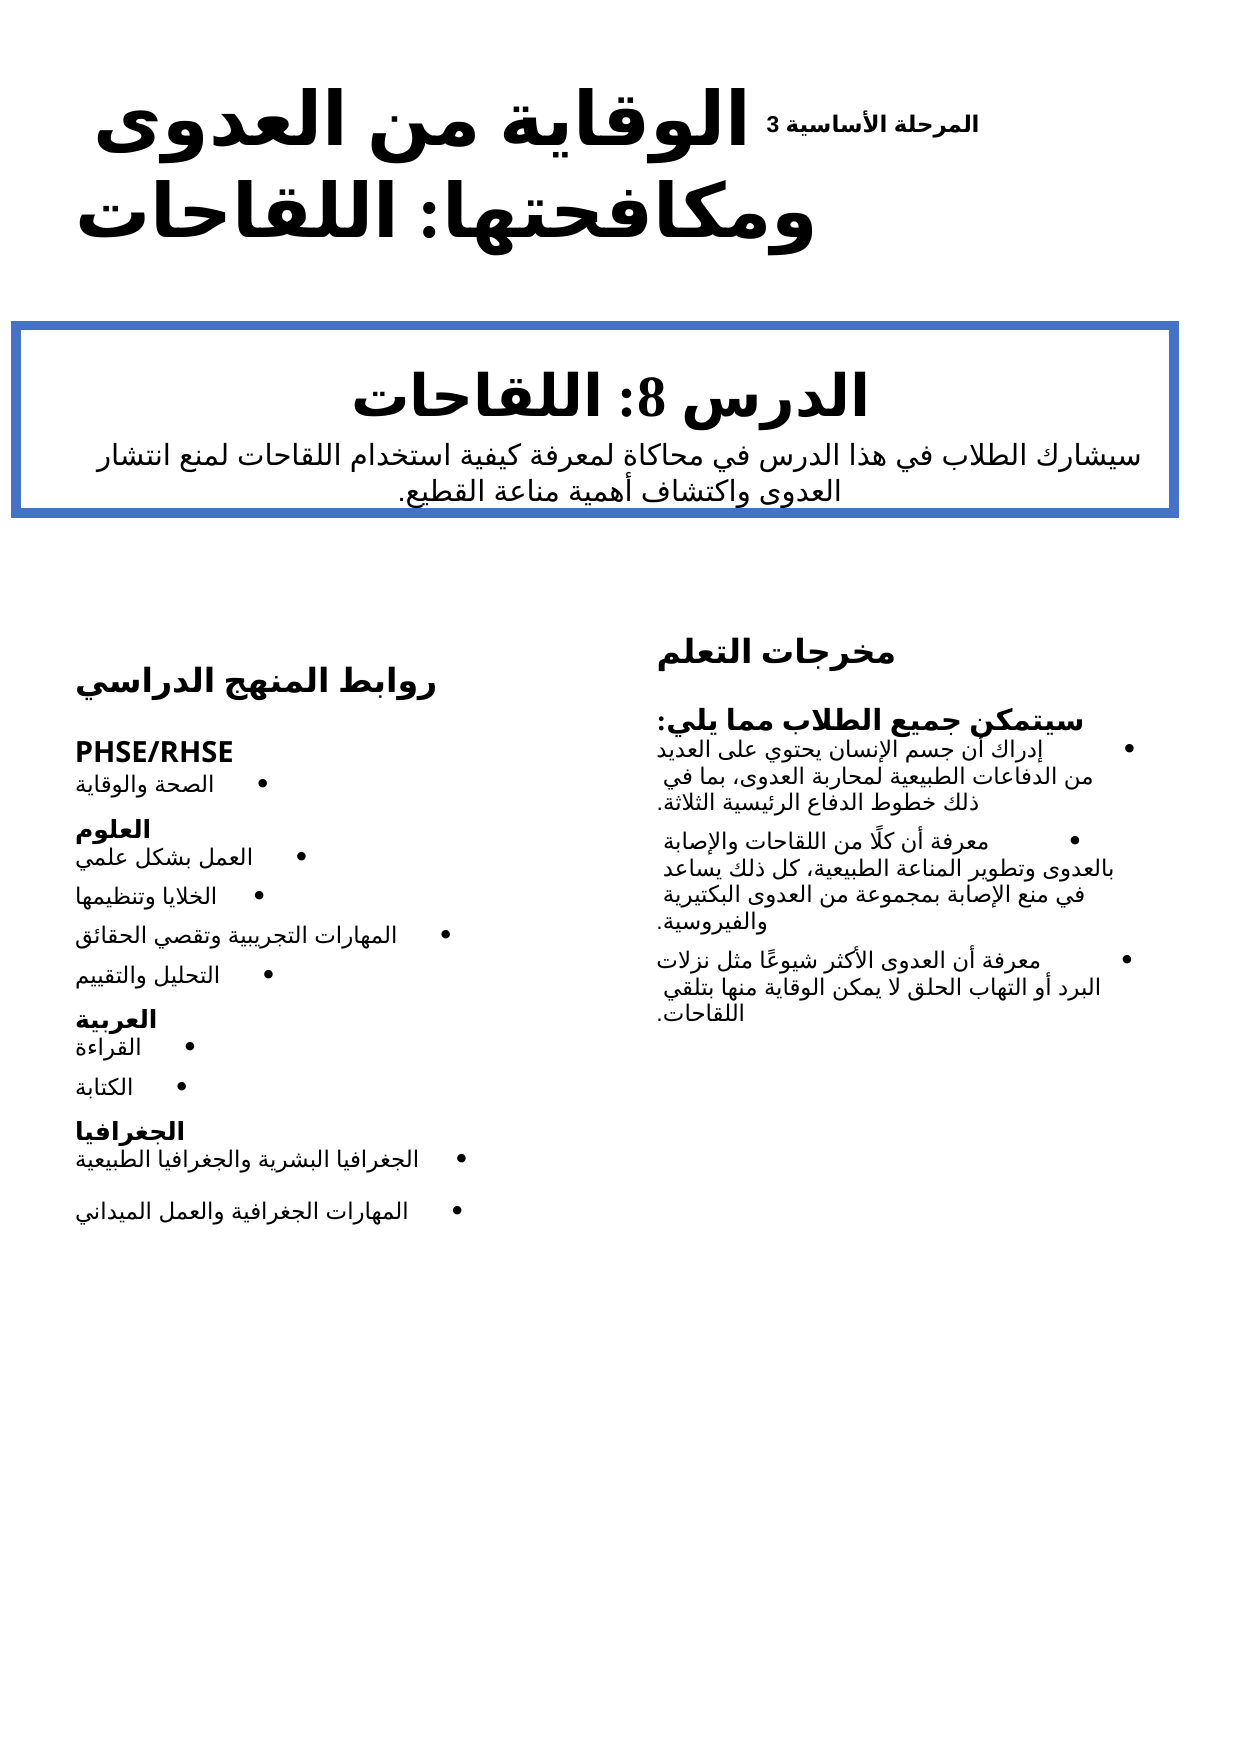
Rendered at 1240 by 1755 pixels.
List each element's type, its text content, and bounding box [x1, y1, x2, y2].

list الكتابة [75, 1073, 546, 1100]
list المهارات الجغرافية والعمل الميداني [75, 1198, 546, 1224]
list الخلايا وتنظيمها [75, 883, 546, 910]
list معرفة أن العدوى الأكثر شيوعًا مثل نزلات البرد أو التهاب الحلق لا يمكن الوقاية منها بتلقي اللقاحات. [657, 947, 1127, 1026]
subtitle سيتمكن جميع الطلاب مما يلي: [657, 703, 1164, 736]
list الصحة والوقاية [75, 771, 546, 798]
list العمل بشكل علمي [75, 844, 546, 871]
list معرفة أن كلًا من اللقاحات والإصابة بالعدوى وتطوير المناعة الطبيعية، كل ذلك يساعد في منع الإصابة بمجموعة من العدوى البكتيرية والفيروسية. [657, 828, 1127, 934]
subtitle PHSE/RHSE [75, 732, 583, 771]
list الجغرافيا البشرية والجغرافيا الطبيعية [75, 1146, 546, 1173]
list القراءة [75, 1034, 546, 1061]
subtitle الجغرافيا [75, 1117, 583, 1146]
subtitle الدرس 8: اللقاحات [75, 348, 1164, 432]
list المهارات التجريبية وتقصي الحقائق [75, 922, 546, 949]
subtitle العربية [75, 1005, 583, 1034]
subtitle العلوم [75, 815, 583, 844]
list التحليل والتقييم [75, 962, 546, 989]
text سيشارك الطلاب في هذا الدرس في محاكاة لمعرفة كيفية استخدام اللقاحات لمنع انتشار العدوى واكتشاف أهمية مناعة القطيع. [75, 438, 1164, 507]
list إدراك أن جسم الإنسان يحتوي على العديد من الدفاعات الطبيعية لمحاربة العدوى، بما في ذلك خطوط الدفاع الرئيسية الثلاثة. [657, 736, 1127, 816]
subtitle روابط المنهج الدراسي [75, 662, 583, 700]
text الوقاية من العدوى ومكافحتها: اللقاحات [75, 75, 1150, 253]
subtitle مخرجات التعلم [657, 632, 1164, 671]
